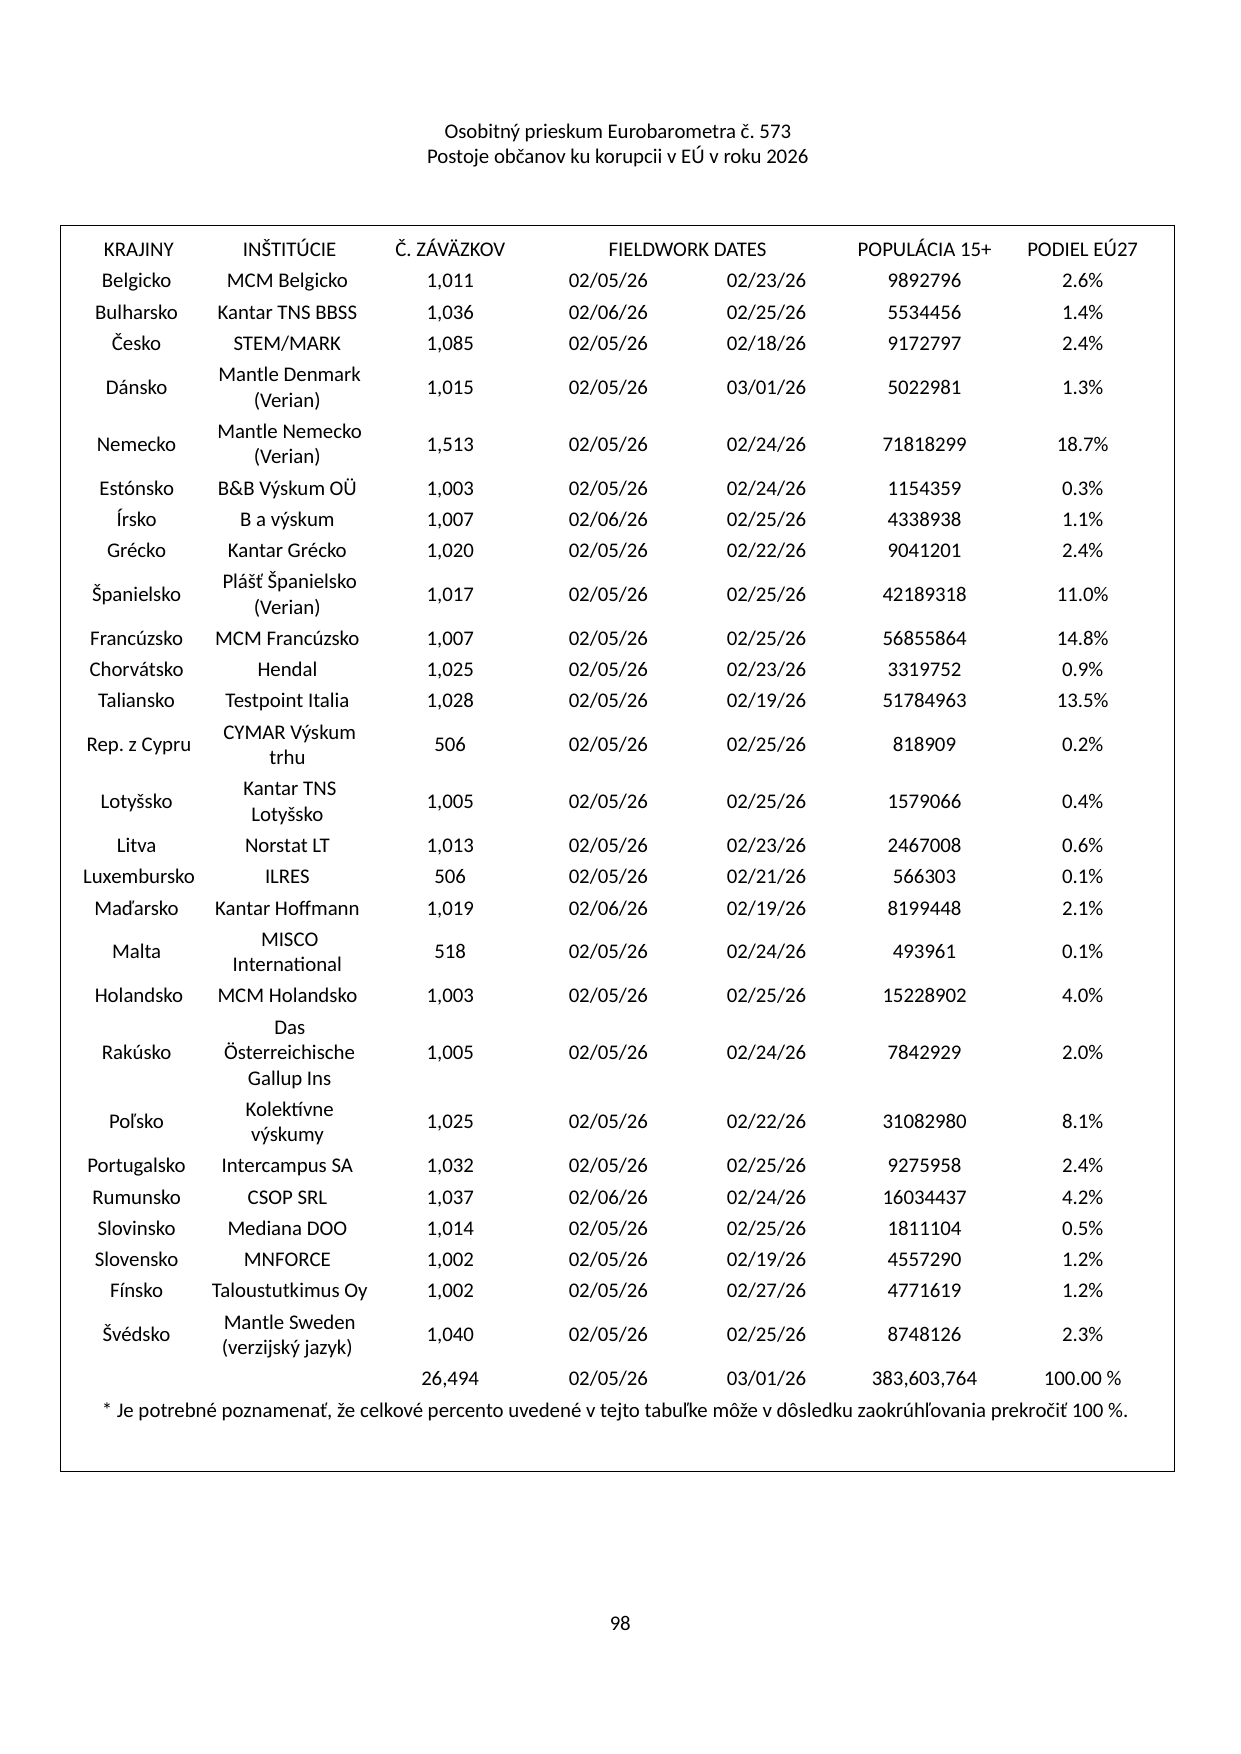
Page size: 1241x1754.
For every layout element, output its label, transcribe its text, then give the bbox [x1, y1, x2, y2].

table_cell 05/02/26 [529, 923, 687, 980]
table_cell Lotyšsko [69, 773, 208, 829]
table_cell 05/02/26 [529, 1363, 687, 1394]
table_cell 2.0% [1004, 1011, 1162, 1093]
table_cell ILRES [208, 861, 371, 892]
table_cell 05/02/26 [529, 773, 687, 829]
table_cell 7842929 [845, 1011, 1003, 1093]
table_cell 19/02/26 [687, 1244, 845, 1275]
table_cell Testpoint Italia [208, 685, 371, 716]
table_cell [208, 1363, 371, 1394]
table_cell 23/02/26 [687, 265, 845, 296]
table_cell Malta [69, 923, 208, 980]
table_cell 11.0% [1004, 566, 1162, 622]
table_cell 05/02/26 [529, 1306, 687, 1363]
table_header FIELDWORK DATES [529, 234, 845, 265]
table_cell 1 025 [371, 654, 529, 685]
table_cell 1811104 [845, 1212, 1003, 1243]
table_cell 18.7% [1004, 415, 1162, 472]
table_cell 1 003 [371, 980, 529, 1011]
table_cell Grécko [69, 534, 208, 566]
table_cell 4.2% [1004, 1181, 1162, 1212]
table_cell Írsko [69, 503, 208, 534]
table_cell 19/02/26 [687, 685, 845, 716]
table_cell 1 085 [371, 327, 529, 358]
table_cell 0.5% [1004, 1212, 1162, 1243]
table_cell Kantar TNS Lotyšsko [208, 773, 371, 829]
table_cell MCM Holandsko [208, 980, 371, 1011]
table_cell 0.1% [1004, 923, 1162, 980]
table_cell 24/02/26 [687, 923, 845, 980]
table_cell MCM Francúzsko [208, 622, 371, 653]
table_cell B a výskum [208, 503, 371, 534]
table_cell 1 037 [371, 1181, 529, 1212]
table_cell 9172797 [845, 327, 1003, 358]
table_cell Belgicko [69, 265, 208, 296]
table_cell 4.0% [1004, 980, 1162, 1011]
table_cell 25/02/26 [687, 296, 845, 327]
table_cell 56855864 [845, 622, 1003, 653]
table_cell MISCO International [208, 923, 371, 980]
table_cell 5534456 [845, 296, 1003, 327]
table_cell 26 494 [371, 1363, 529, 1394]
table_cell 25/02/26 [687, 716, 845, 773]
table_cell Rep. z Cypru [69, 716, 208, 773]
table_cell 1 005 [371, 773, 529, 829]
table_cell Slovensko [69, 1244, 208, 1275]
table_cell 493961 [845, 923, 1003, 980]
table_cell Kolektívne výskumy [208, 1093, 371, 1150]
table_cell 9275958 [845, 1150, 1003, 1181]
table_cell 05/02/26 [529, 415, 687, 472]
table_cell 0.2% [1004, 716, 1162, 773]
table_cell 1 003 [371, 472, 529, 503]
table_cell Taloustutkimus Oy [208, 1275, 371, 1306]
table_cell 06/02/26 [529, 503, 687, 534]
table_cell 1.2% [1004, 1275, 1162, 1306]
table_cell 25/02/26 [687, 980, 845, 1011]
table_cell 0.9% [1004, 654, 1162, 685]
table_cell Plášť Španielsko (Verian) [208, 566, 371, 622]
table_cell 27/02/26 [687, 1275, 845, 1306]
table_cell Norstat LT [208, 829, 371, 861]
table_cell Fínsko [69, 1275, 208, 1306]
table_cell 19/02/26 [687, 892, 845, 923]
table_cell 24/02/26 [687, 1181, 845, 1212]
table_cell B&B Výskum OÜ [208, 472, 371, 503]
table_cell 1 032 [371, 1150, 529, 1181]
table_cell 4771619 [845, 1275, 1003, 1306]
table_cell 383,603,764 [845, 1363, 1003, 1394]
table_cell 25/02/26 [687, 1212, 845, 1243]
table_cell CSOP SRL [208, 1181, 371, 1212]
table_cell 05/02/26 [529, 1275, 687, 1306]
table_header Č. ZÁVÄZKOV [371, 234, 529, 265]
table_cell 1 028 [371, 685, 529, 716]
table_cell 05/02/26 [529, 654, 687, 685]
table_cell 1 017 [371, 566, 529, 622]
table_cell 22/02/26 [687, 534, 845, 566]
table_cell 31082980 [845, 1093, 1003, 1150]
table_cell 1 007 [371, 622, 529, 653]
table_cell 24/02/26 [687, 415, 845, 472]
table_cell [69, 1363, 208, 1394]
table_cell 0.1% [1004, 861, 1162, 892]
table_cell * Je potrebné poznamenať, že celkové percento uvedené v tejto tabuľke môže v dôsledku zaokrúhľovania prekročiť 100 %. [69, 1394, 1162, 1425]
table_cell Španielsko [69, 566, 208, 622]
table_cell 818909 [845, 716, 1003, 773]
table_cell 05/02/26 [529, 622, 687, 653]
table_header KRAJINY [69, 234, 208, 265]
table_cell Kantar Grécko [208, 534, 371, 566]
table_cell 05/02/26 [529, 861, 687, 892]
table_cell 1 513 [371, 415, 529, 472]
table_cell 0.3% [1004, 472, 1162, 503]
table_cell 01/03/26 [687, 359, 845, 415]
table_cell MCM Belgicko [208, 265, 371, 296]
table_cell Francúzsko [69, 622, 208, 653]
table_cell 2.4% [1004, 327, 1162, 358]
table_cell 4557290 [845, 1244, 1003, 1275]
table_cell Portugalsko [69, 1150, 208, 1181]
table_cell 1.1% [1004, 503, 1162, 534]
table_cell 06/02/26 [529, 296, 687, 327]
table_cell Bulharsko [69, 296, 208, 327]
table_cell MNFORCE [208, 1244, 371, 1275]
table_cell Maďarsko [69, 892, 208, 923]
table_cell CYMAR Výskum trhu [208, 716, 371, 773]
table_cell 1 007 [371, 503, 529, 534]
table_cell 1.2% [1004, 1244, 1162, 1275]
table_cell Dánsko [69, 359, 208, 415]
table_cell 21/02/26 [687, 861, 845, 892]
table_cell 2.4% [1004, 1150, 1162, 1181]
table_cell 1.3% [1004, 359, 1162, 415]
table_cell 1579066 [845, 773, 1003, 829]
table_cell 100,00 % [1004, 1363, 1162, 1394]
table_cell 25/02/26 [687, 566, 845, 622]
table_cell 1 036 [371, 296, 529, 327]
table_header PODIEL EÚ27 [1004, 234, 1162, 265]
table_cell 3319752 [845, 654, 1003, 685]
table_cell 1 014 [371, 1212, 529, 1243]
table_cell 2467008 [845, 829, 1003, 861]
table_cell Mediana DOO [208, 1212, 371, 1243]
table_cell 13.5% [1004, 685, 1162, 716]
table_cell 23/02/26 [687, 654, 845, 685]
table_cell 9892796 [845, 265, 1003, 296]
table_cell 22/02/26 [687, 1093, 845, 1150]
table_header POPULÁCIA 15+ [845, 234, 1003, 265]
table_cell 51784963 [845, 685, 1003, 716]
table_cell Nemecko [69, 415, 208, 472]
table_cell 2.6% [1004, 265, 1162, 296]
table_cell 8199448 [845, 892, 1003, 923]
table_cell 06/02/26 [529, 1181, 687, 1212]
table_cell 42189318 [845, 566, 1003, 622]
table_cell 1.4% [1004, 296, 1162, 327]
table_cell Intercampus SA [208, 1150, 371, 1181]
table_cell 15228902 [845, 980, 1003, 1011]
table_cell 8748126 [845, 1306, 1003, 1363]
table_cell Mantle Nemecko (Verian) [208, 415, 371, 472]
table_cell 2.4% [1004, 534, 1162, 566]
table_cell 2.3% [1004, 1306, 1162, 1363]
table_cell 05/02/26 [529, 685, 687, 716]
table_header INŠTITÚCIE [208, 234, 371, 265]
table_cell 25/02/26 [687, 1150, 845, 1181]
table_cell 518 [371, 923, 529, 980]
table_cell Kantar TNS BBSS [208, 296, 371, 327]
table_cell 24/02/26 [687, 472, 845, 503]
table_cell STEM/MARK [208, 327, 371, 358]
table_cell 1 002 [371, 1244, 529, 1275]
table_cell 24/02/26 [687, 1011, 845, 1093]
table_cell 566303 [845, 861, 1003, 892]
table_cell 2.1% [1004, 892, 1162, 923]
table_cell 05/02/26 [529, 1244, 687, 1275]
table_cell Kantar Hoffmann [208, 892, 371, 923]
table_cell 18/02/26 [687, 327, 845, 358]
table_cell 25/02/26 [687, 773, 845, 829]
table_cell 8.1% [1004, 1093, 1162, 1150]
table_cell 1 020 [371, 534, 529, 566]
table_cell 1 013 [371, 829, 529, 861]
table_cell 1154359 [845, 472, 1003, 503]
table_cell Estónsko [69, 472, 208, 503]
table_cell 506 [371, 861, 529, 892]
table_cell Švédsko [69, 1306, 208, 1363]
table_cell 05/02/26 [529, 1150, 687, 1181]
table_cell 1 025 [371, 1093, 529, 1150]
table_cell Mantle Denmark (Verian) [208, 359, 371, 415]
table_cell Česko [69, 327, 208, 358]
table_cell Hendal [208, 654, 371, 685]
table_cell 23/02/26 [687, 829, 845, 861]
table_cell 1 002 [371, 1275, 529, 1306]
table_cell Das Österreichische Gallup Ins [208, 1011, 371, 1093]
table_cell 9041201 [845, 534, 1003, 566]
table_cell 16034437 [845, 1181, 1003, 1212]
table_cell 14.8% [1004, 622, 1162, 653]
table_cell 06/02/26 [529, 892, 687, 923]
table_cell 0.6% [1004, 829, 1162, 861]
table_cell 05/02/26 [529, 1093, 687, 1150]
table_cell 4338938 [845, 503, 1003, 534]
table_cell 1 011 [371, 265, 529, 296]
table_cell Slovinsko [69, 1212, 208, 1243]
table_cell 05/02/26 [529, 534, 687, 566]
table_cell 0.4% [1004, 773, 1162, 829]
table_cell 1 005 [371, 1011, 529, 1093]
table_cell 25/02/26 [687, 503, 845, 534]
table_cell Mantle Sweden (verzijský jazyk) [208, 1306, 371, 1363]
table_cell 05/02/26 [529, 472, 687, 503]
table_cell 05/02/26 [529, 716, 687, 773]
table_cell 1 040 [371, 1306, 529, 1363]
table_cell 25/02/26 [687, 622, 845, 653]
table_cell 05/02/26 [529, 1212, 687, 1243]
table_cell Poľsko [69, 1093, 208, 1150]
table_cell Litva [69, 829, 208, 861]
table_cell 05/02/26 [529, 327, 687, 358]
table_cell Holandsko [69, 980, 208, 1011]
table_cell 25/02/26 [687, 1306, 845, 1363]
table_cell 05/02/26 [529, 265, 687, 296]
table_cell Taliansko [69, 685, 208, 716]
table_cell Chorvátsko [69, 654, 208, 685]
table_cell 71818299 [845, 415, 1003, 472]
table_cell Rumunsko [69, 1181, 208, 1212]
table_cell 1 019 [371, 892, 529, 923]
table_cell 506 [371, 716, 529, 773]
table_cell Luxembursko [69, 861, 208, 892]
table_cell Rakúsko [69, 1011, 208, 1093]
table_cell 05/02/26 [529, 829, 687, 861]
table_cell 05/02/26 [529, 1011, 687, 1093]
table_cell 5022981 [845, 359, 1003, 415]
table_cell 05/02/26 [529, 980, 687, 1011]
table_cell 1 015 [371, 359, 529, 415]
table_cell 05/02/26 [529, 359, 687, 415]
table_cell 05/02/26 [529, 566, 687, 622]
table_cell 01/03/26 [687, 1363, 845, 1394]
